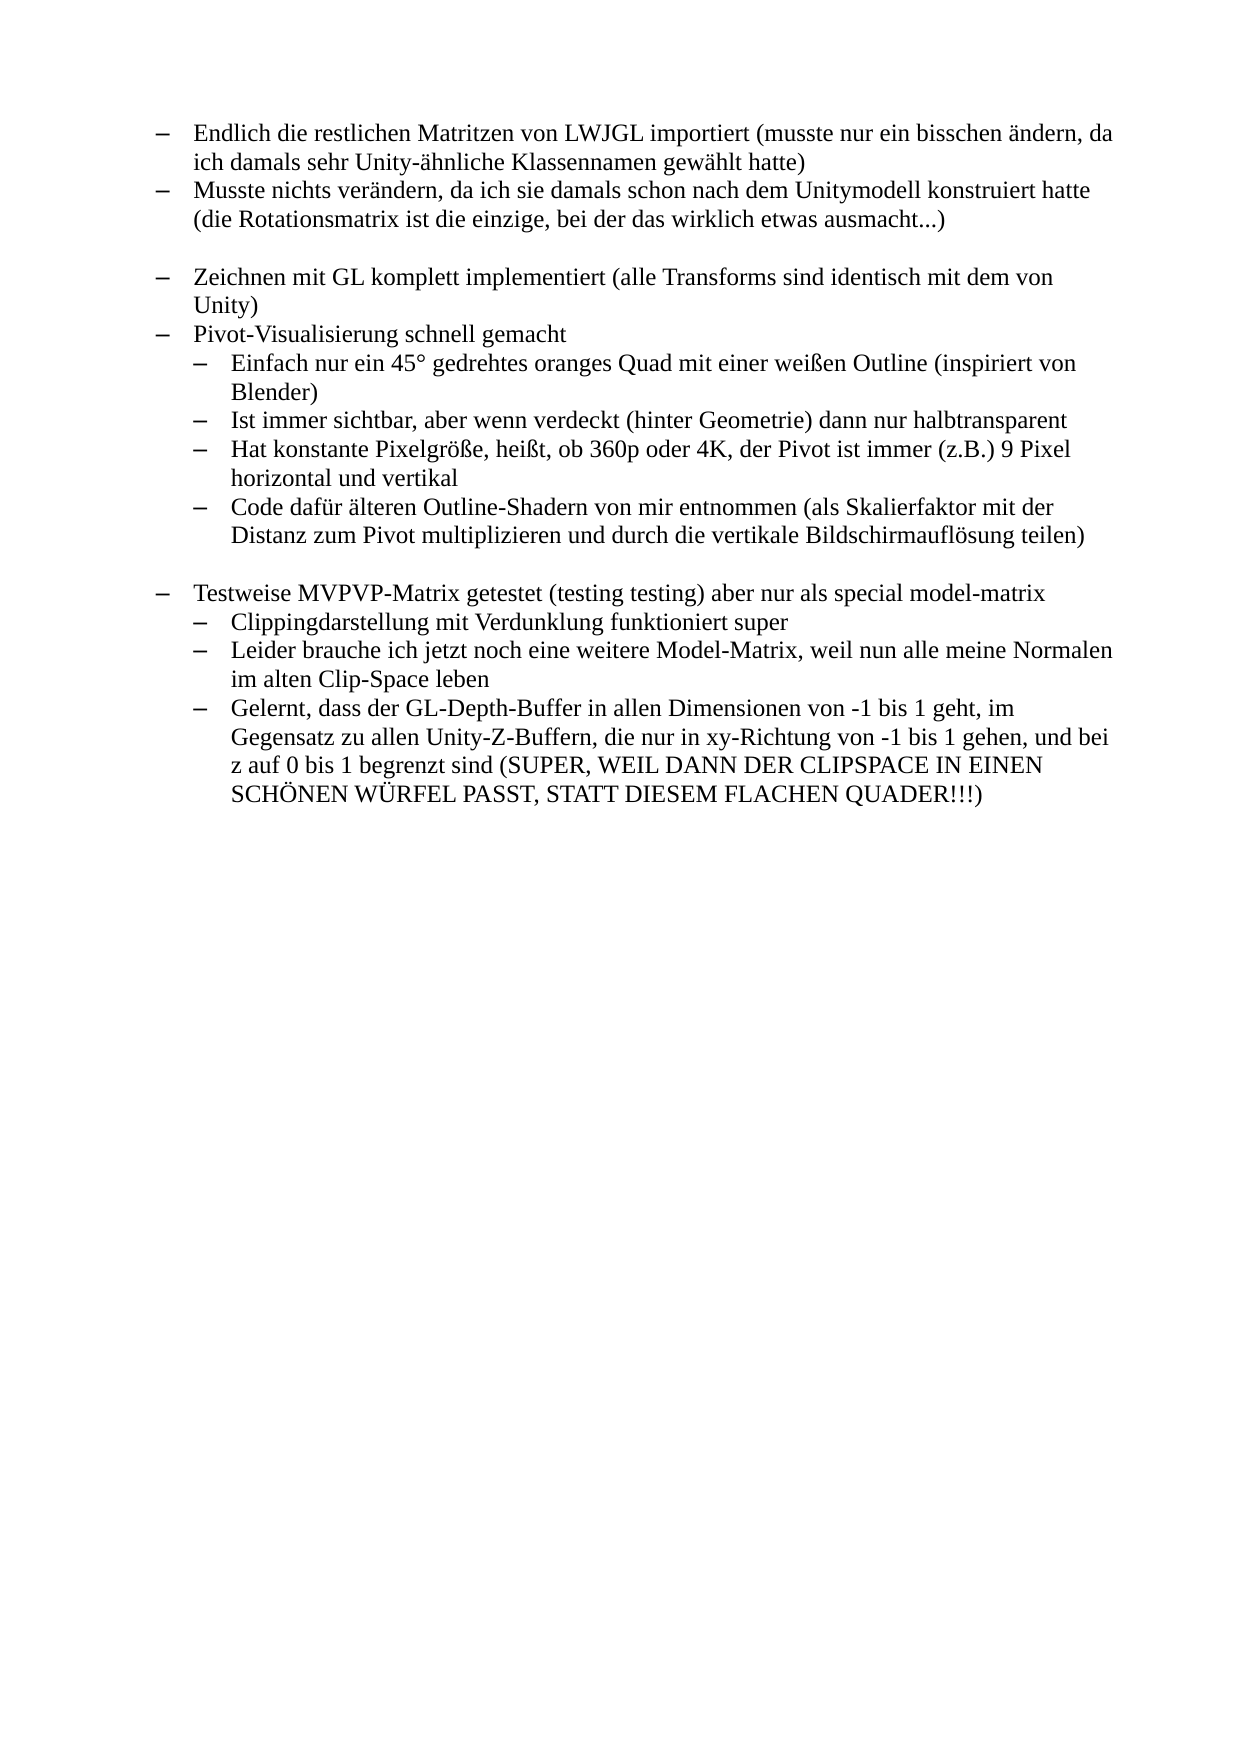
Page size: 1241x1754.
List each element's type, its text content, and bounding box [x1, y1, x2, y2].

list Endlich die restlichen Matritzen von LWJGL importiert (musste nur ein bisschen ändern, da ich damals sehr Unity-ähnliche Klassennamen gewählt hatte) [156, 118, 1122, 176]
list Leider brauche ich jetzt noch eine weitere Model-Matrix, weil nun alle meine Normalen im alten Clip-Space leben [193, 636, 1122, 693]
list Musste nichts verändern, da ich sie damals schon nach dem Unitymodell konstruiert hatte (die Rotationsmatrix ist die einzige, bei der das wirklich etwas ausmacht...) [156, 176, 1122, 233]
list Code dafür älteren Outline-Shadern von mir entnommen (als Skalierfaktor mit der Distanz zum Pivot multiplizieren und durch die vertikale Bildschirmauflösung teilen) [193, 492, 1122, 549]
list Testweise MVPVP-Matrix getestet (testing testing) aber nur als special model-matrix [156, 578, 1122, 607]
list Gelernt, dass der GL-Depth-Buffer in allen Dimensionen von -1 bis 1 geht, im Gegensatz zu allen Unity-Z-Buffern, die nur in xy-Richtung von -1 bis 1 gehen, und bei z auf 0 bis 1 begrenzt sind (SUPER, WEIL DANN DER CLIPSPACE IN EINEN SCHÖNEN WÜRFEL PASST, STATT DIESEM FLACHEN QUADER!!!) [193, 693, 1122, 808]
list Ist immer sichtbar, aber wenn verdeckt (hinter Geometrie) dann nur halbtransparent [193, 406, 1122, 434]
list Einfach nur ein 45° gedrehtes oranges Quad mit einer weißen Outline (inspiriert von Blender) [193, 348, 1122, 406]
list Hat konstante Pixelgröße, heißt, ob 360p oder 4K, der Pivot ist immer (z.B.) 9 Pixel horizontal und vertikal [193, 434, 1122, 492]
list Clippingdarstellung mit Verdunklung funktioniert super [193, 607, 1122, 636]
list Pivot-Visualisierung schnell gemacht [156, 319, 1122, 348]
list Zeichnen mit GL komplett implementiert (alle Transforms sind identisch mit dem von Unity) [156, 262, 1122, 319]
